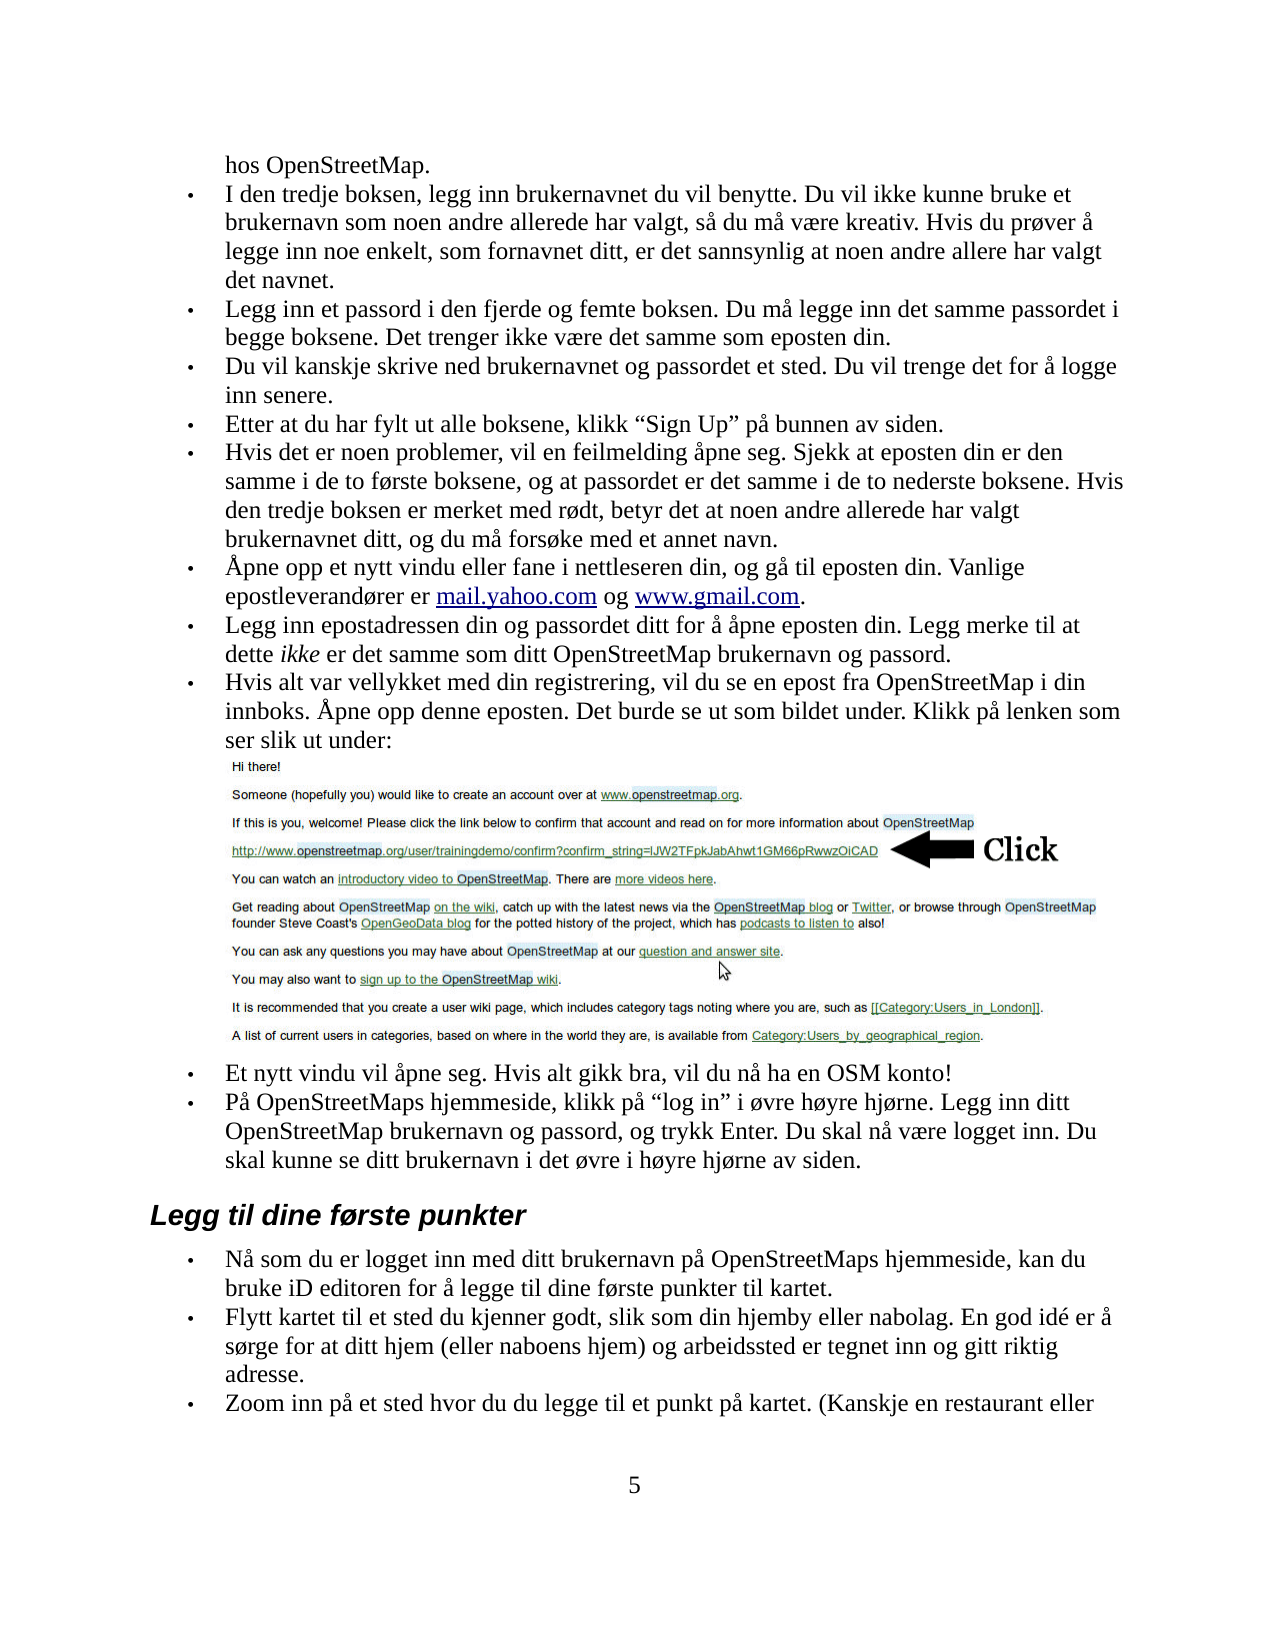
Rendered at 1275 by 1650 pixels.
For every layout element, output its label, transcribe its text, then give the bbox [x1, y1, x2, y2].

list Du vil kanskje skrive ned brukernavnet og passordet et sted. Du vil trenge det for å logge inn senere. [187, 351, 1125, 409]
list Etter at du har fylt ut alle boksene, klikk “Sign Up” på bunnen av siden. [187, 409, 1125, 437]
list Legg inn epostadressen din og passordet ditt for å åpne eposten din. Legg merke til at dette ikke er det samme som ditt OpenStreetMap brukernavn og passord. [187, 610, 1125, 667]
list I den tredje boksen, legg inn brukernavnet du vil benytte. Du vil ikke kunne bruke et brukernavn som noen andre allerede har valgt, så du må være kreativ. Hvis du prøver å legge inn noe enkelt, som fornavnet ditt, er det sannsynlig at noen andre allere har valgt det navnet. [187, 179, 1125, 294]
list Flytt kartet til et sted du kjenner godt, slik som din hjemby eller nabolag. En god idé er å sørge for at ditt hjem (eller naboens hjem) og arbeidssted er tegnet inn og gitt riktig adresse. [187, 1302, 1125, 1388]
picture [225, 753, 1115, 1059]
list Nå som du er logget inn med ditt brukernavn på OpenStreetMaps hjemmeside, kan du bruke iD editoren for å legge til dine første punkter til kartet. [187, 1244, 1125, 1302]
list Zoom inn på et sted hvor du du legge til et punkt på kartet. (Kanskje en restaurant eller [187, 1388, 1125, 1417]
list Legg inn et passord i den fjerde og femte boksen. Du må legge inn det samme passordet i begge boksene. Det trenger ikke være det samme som eposten din. [187, 294, 1125, 351]
list På OpenStreetMaps hjemmeside, klikk på “log in” i øvre høyre hjørne. Legg inn ditt OpenStreetMap brukernavn og passord, og trykk Enter. Du skal nå være logget inn. Du skal kunne se ditt brukernavn i det øvre i høyre hjørne av siden. [187, 1087, 1125, 1173]
list Hvis alt var vellykket med din registrering, vil du se en epost fra OpenStreetMap i din innboks. Åpne opp denne eposten. Det burde se ut som bildet under. Klikk på lenken som ser slik ut under: [187, 667, 1125, 754]
list hos OpenStreetMap. [187, 150, 1125, 179]
list Et nytt vindu vil åpne seg. Hvis alt gikk bra, vil du nå ha en OSM konto! [187, 1058, 1125, 1087]
subtitle Legg til dine første punkter [150, 1198, 1125, 1232]
list Hvis det er noen problemer, vil en feilmelding åpne seg. Sjekk at eposten din er den samme i de to første boksene, og at passordet er det samme i de to nederste boksene. Hvis den tredje boksen er merket med rødt, betyr det at noen andre allerede har valgt brukernavnet ditt, og du må forsøke med et annet navn. [187, 437, 1125, 552]
list Åpne opp et nytt vindu eller fane i nettleseren din, og gå til eposten din. Vanlige epostleverandører er mail.yahoo.com og www.gmail.com. [187, 552, 1125, 610]
